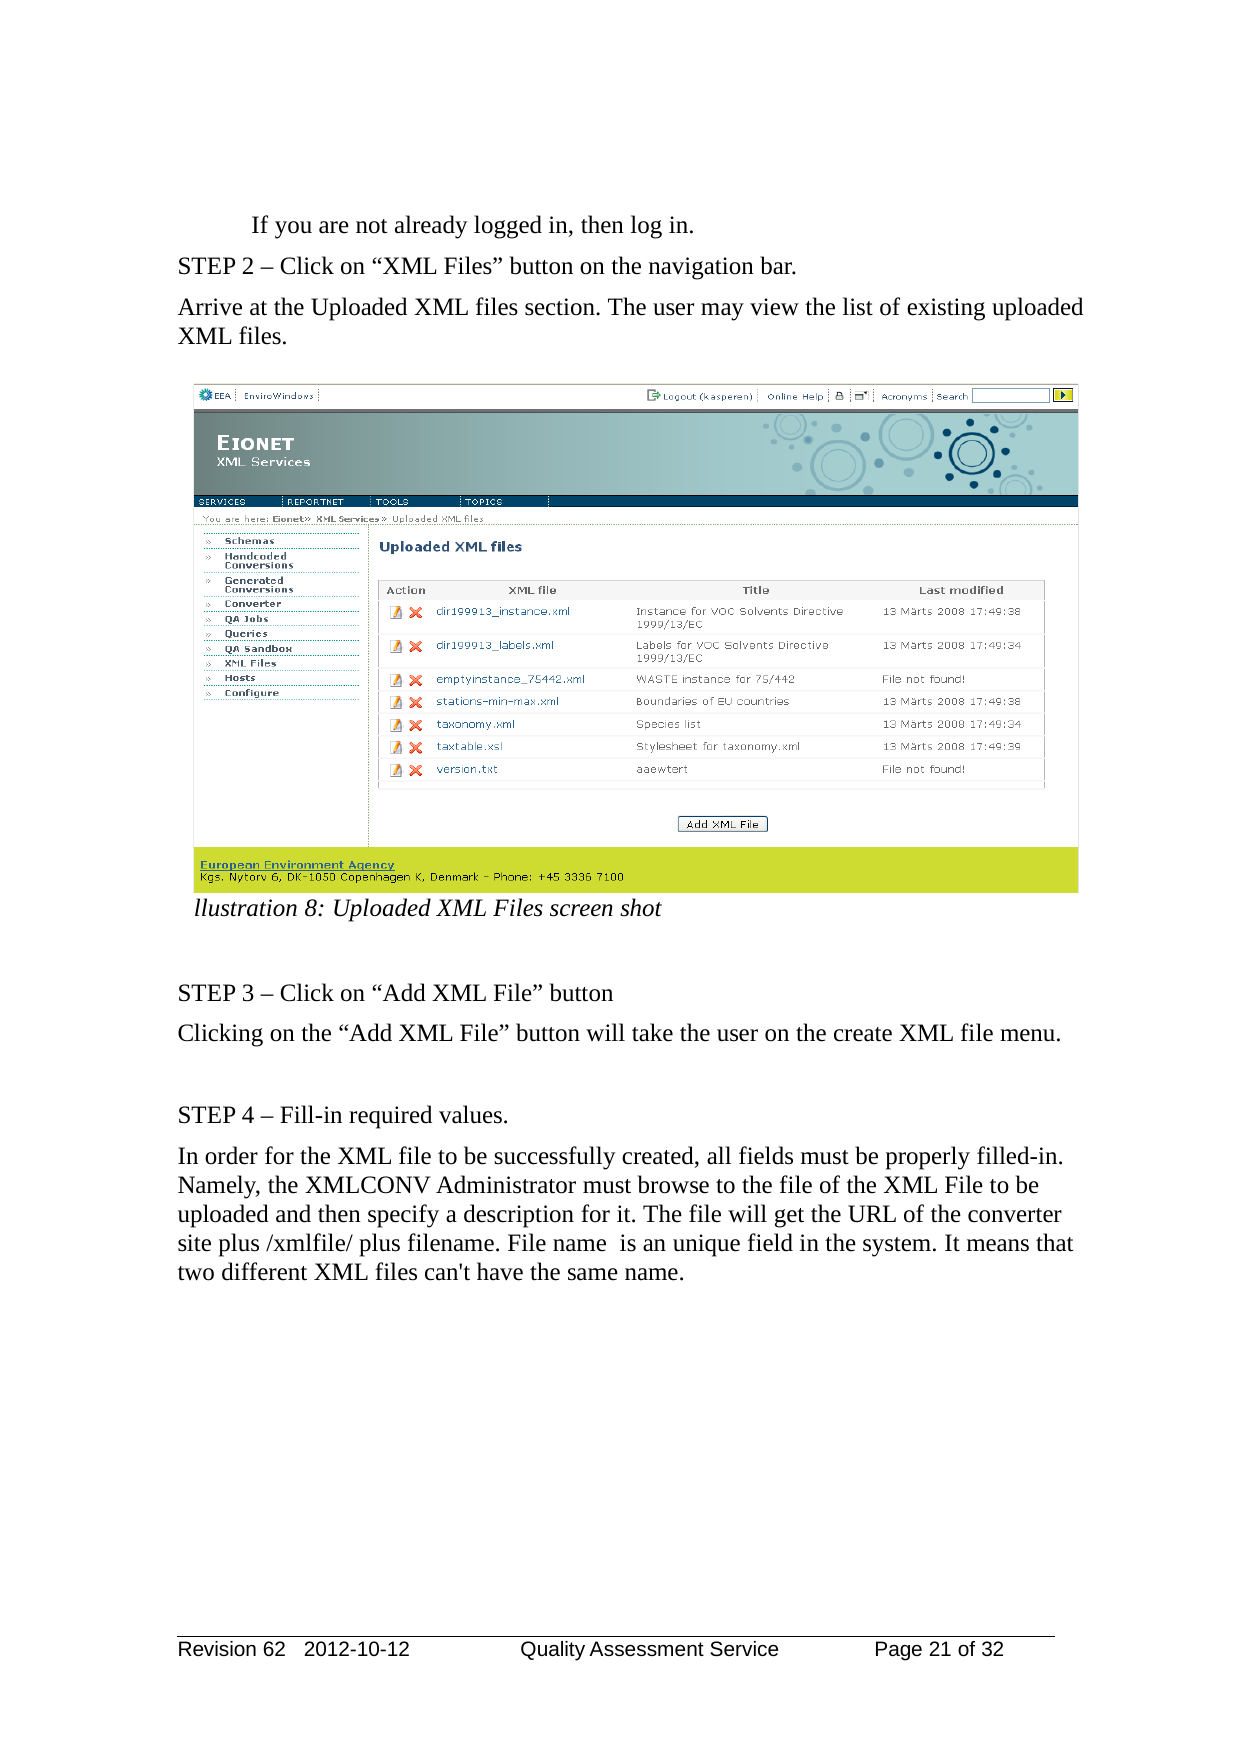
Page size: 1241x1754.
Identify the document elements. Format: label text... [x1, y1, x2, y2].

text llustration 8: Uploaded XML Files screen shot [194, 893, 1078, 922]
text Arrive at the Uploaded XML files section. The user may view the list of existing uploaded XML files. [177, 292, 1092, 350]
text In order for the XML file to be successfully created, all fields must be properly filled-in. Namely, the XMLCONV Administrator must browse to the file of the XML File to be uploaded and then specify a description for it. The file will get the URL of the converter site plus /xmlfile/ plus filename. File name is an unique field in the system. It means that two different XML files can't have the same name. [177, 1141, 1092, 1286]
text If you are not already logged in, then log in. [177, 210, 1092, 239]
text STEP 4 – Fill-in required values. [177, 1100, 1092, 1129]
text Clicking on the “Add XML File” button will take the user on the create XML file menu. [177, 1018, 1092, 1047]
text STEP 2 – Click on “XML Files” button on the navigation bar. [177, 251, 1092, 280]
text STEP 3 – Click on “Add XML File” button [177, 977, 1092, 1006]
